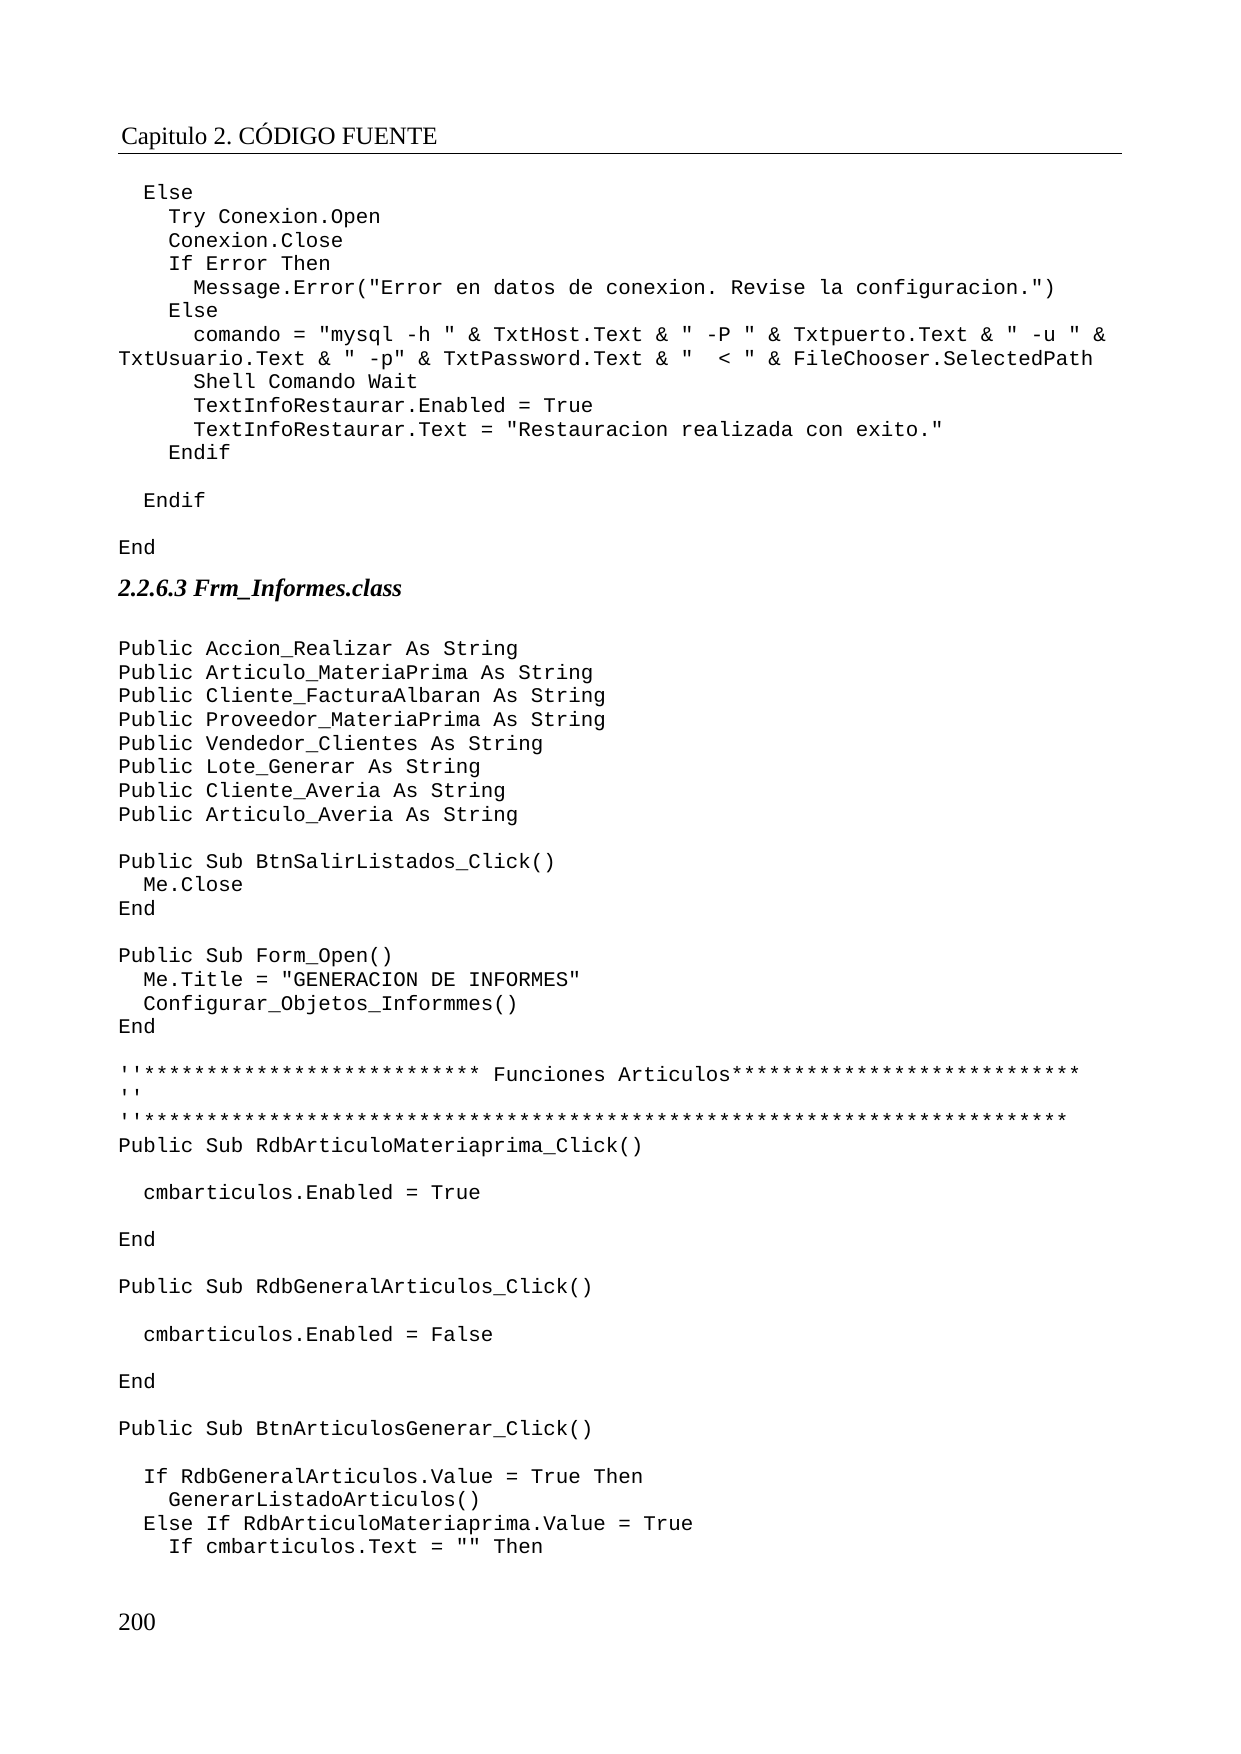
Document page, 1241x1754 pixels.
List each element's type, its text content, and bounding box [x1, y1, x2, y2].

text Public Sub BtnSalirListados_Click() [118, 851, 1122, 874]
text comando = "mysql -h " & TxtHost.Text & " -P " & Txtpuerto.Text & " -u " & TxtUsuario.Text & " -p" & TxtPassword.Text & " < " & FileChooser.SelectedPath [118, 324, 1122, 371]
text Public Sub BtnArticulosGenerar_Click() [118, 1418, 1122, 1442]
text Public Vendedor_Clientes As String [118, 733, 1122, 756]
text If RdbGeneralArticulos.Value = True Then [118, 1466, 1122, 1489]
text Public Accion_Realizar As String [118, 638, 1122, 662]
text Me.Close [118, 874, 1122, 898]
text Else [118, 301, 1122, 324]
text '' [118, 1087, 1122, 1111]
text ''*************************** Funciones Articulos**************************** [118, 1064, 1122, 1087]
text Message.Error("Error en datos de conexion. Revise la configuracion.") [118, 277, 1122, 301]
text Try Conexion.Open [118, 206, 1122, 229]
subtitle 2.2.6.3 Frm_Informes.class [118, 573, 1122, 602]
text End [118, 537, 1122, 561]
text Public Sub RdbArticuloMateriaprima_Click() [118, 1134, 1122, 1158]
text Public Articulo_MateriaPrima As String [118, 662, 1122, 685]
text If cmbarticulos.Text = "" Then [118, 1537, 1122, 1560]
text Else If RdbArticuloMateriaprima.Value = True [118, 1513, 1122, 1537]
text cmbarticulos.Enabled = False [118, 1324, 1122, 1347]
text Conexion.Close [118, 229, 1122, 253]
text Public Proveedor_MateriaPrima As String [118, 709, 1122, 733]
text Public Articulo_Averia As String [118, 803, 1122, 827]
text Endif [118, 442, 1122, 466]
text Configurar_Objetos_Informmes() [118, 993, 1122, 1016]
text End [118, 1371, 1122, 1395]
text Else [118, 182, 1122, 206]
text Endif [118, 490, 1122, 513]
text Public Lote_Generar As String [118, 756, 1122, 780]
text End [118, 1016, 1122, 1040]
text Shell Comando Wait [118, 371, 1122, 395]
text TextInfoRestaurar.Text = "Restauracion realizada con exito." [118, 419, 1122, 442]
text If Error Then [118, 253, 1122, 277]
text Me.Title = "GENERACION DE INFORMES" [118, 969, 1122, 993]
text Public Cliente_FacturaAlbaran As String [118, 685, 1122, 709]
text End [118, 898, 1122, 922]
text Public Sub Form_Open() [118, 945, 1122, 969]
text GenerarListadoArticulos() [118, 1489, 1122, 1513]
text Public Sub RdbGeneralArticulos_Click() [118, 1276, 1122, 1300]
text Public Cliente_Averia As String [118, 780, 1122, 803]
text cmbarticulos.Enabled = True [118, 1182, 1122, 1206]
text End [118, 1229, 1122, 1253]
text TextInfoRestaurar.Enabled = True [118, 395, 1122, 419]
text ''************************************************************************** [118, 1111, 1122, 1134]
